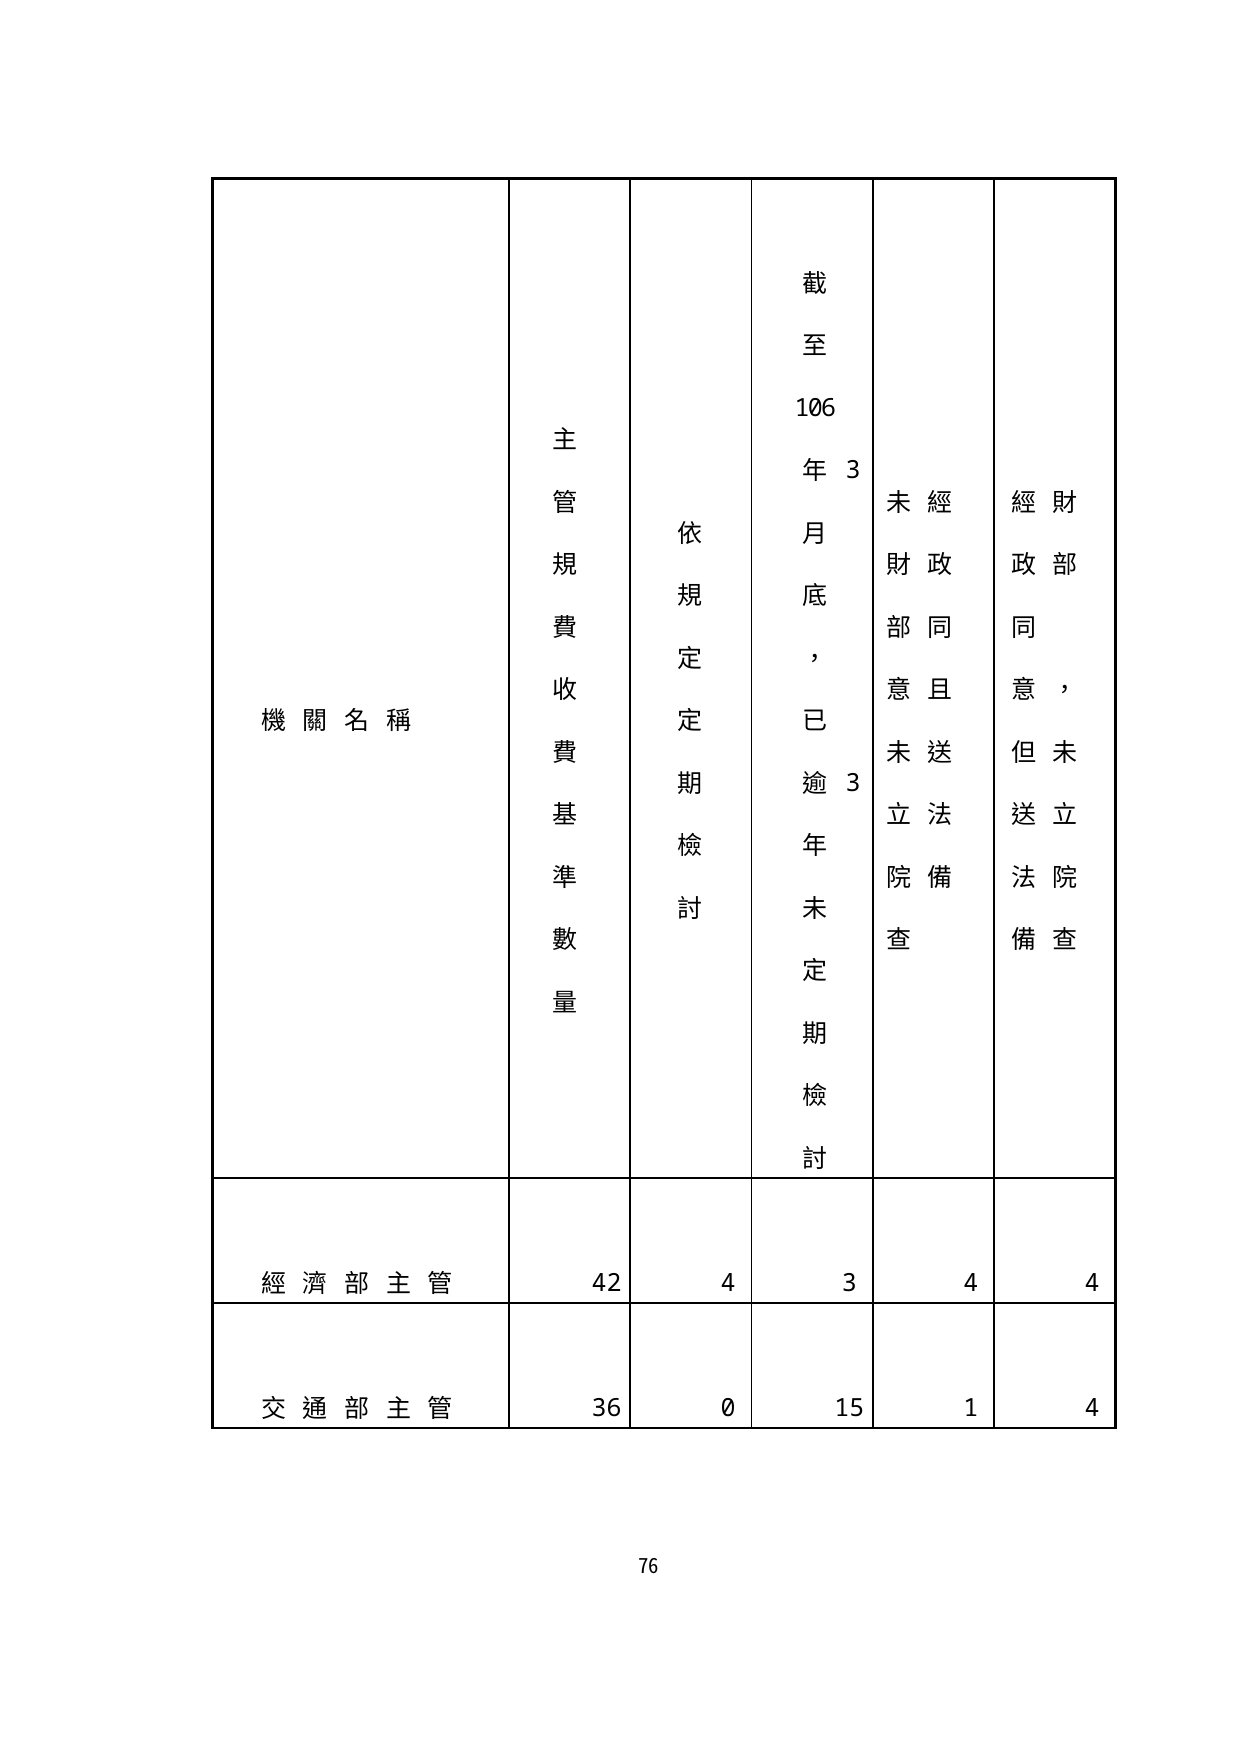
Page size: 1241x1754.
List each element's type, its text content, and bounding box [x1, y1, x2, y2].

table_cell 經濟部主管 [214, 1179, 508, 1302]
table_header 主管規費收費基準數量 [510, 180, 629, 1177]
table_header 依規定定期檢討 [631, 180, 751, 1177]
table_header 截至106年3月底，已逾3年未定期檢討 [752, 180, 872, 1177]
table_header 經財政部同意，但未送立法院備查 [995, 180, 1114, 1177]
table_cell 1 [874, 1304, 993, 1427]
table_cell 42 [510, 1179, 629, 1302]
table_cell 4 [874, 1179, 993, 1302]
table_header 未經財政部同意且未送立法院備查 [874, 180, 993, 1177]
table_cell 3 [752, 1179, 872, 1302]
table_cell 4 [995, 1304, 1114, 1427]
table_cell 15 [752, 1304, 872, 1427]
table_cell 0 [631, 1304, 751, 1427]
table_cell 4 [631, 1179, 751, 1302]
table_cell 36 [510, 1304, 629, 1427]
table_header 機關名稱 [214, 180, 508, 1177]
table_cell 交通部主管 [214, 1304, 508, 1427]
table_cell 4 [995, 1179, 1114, 1302]
